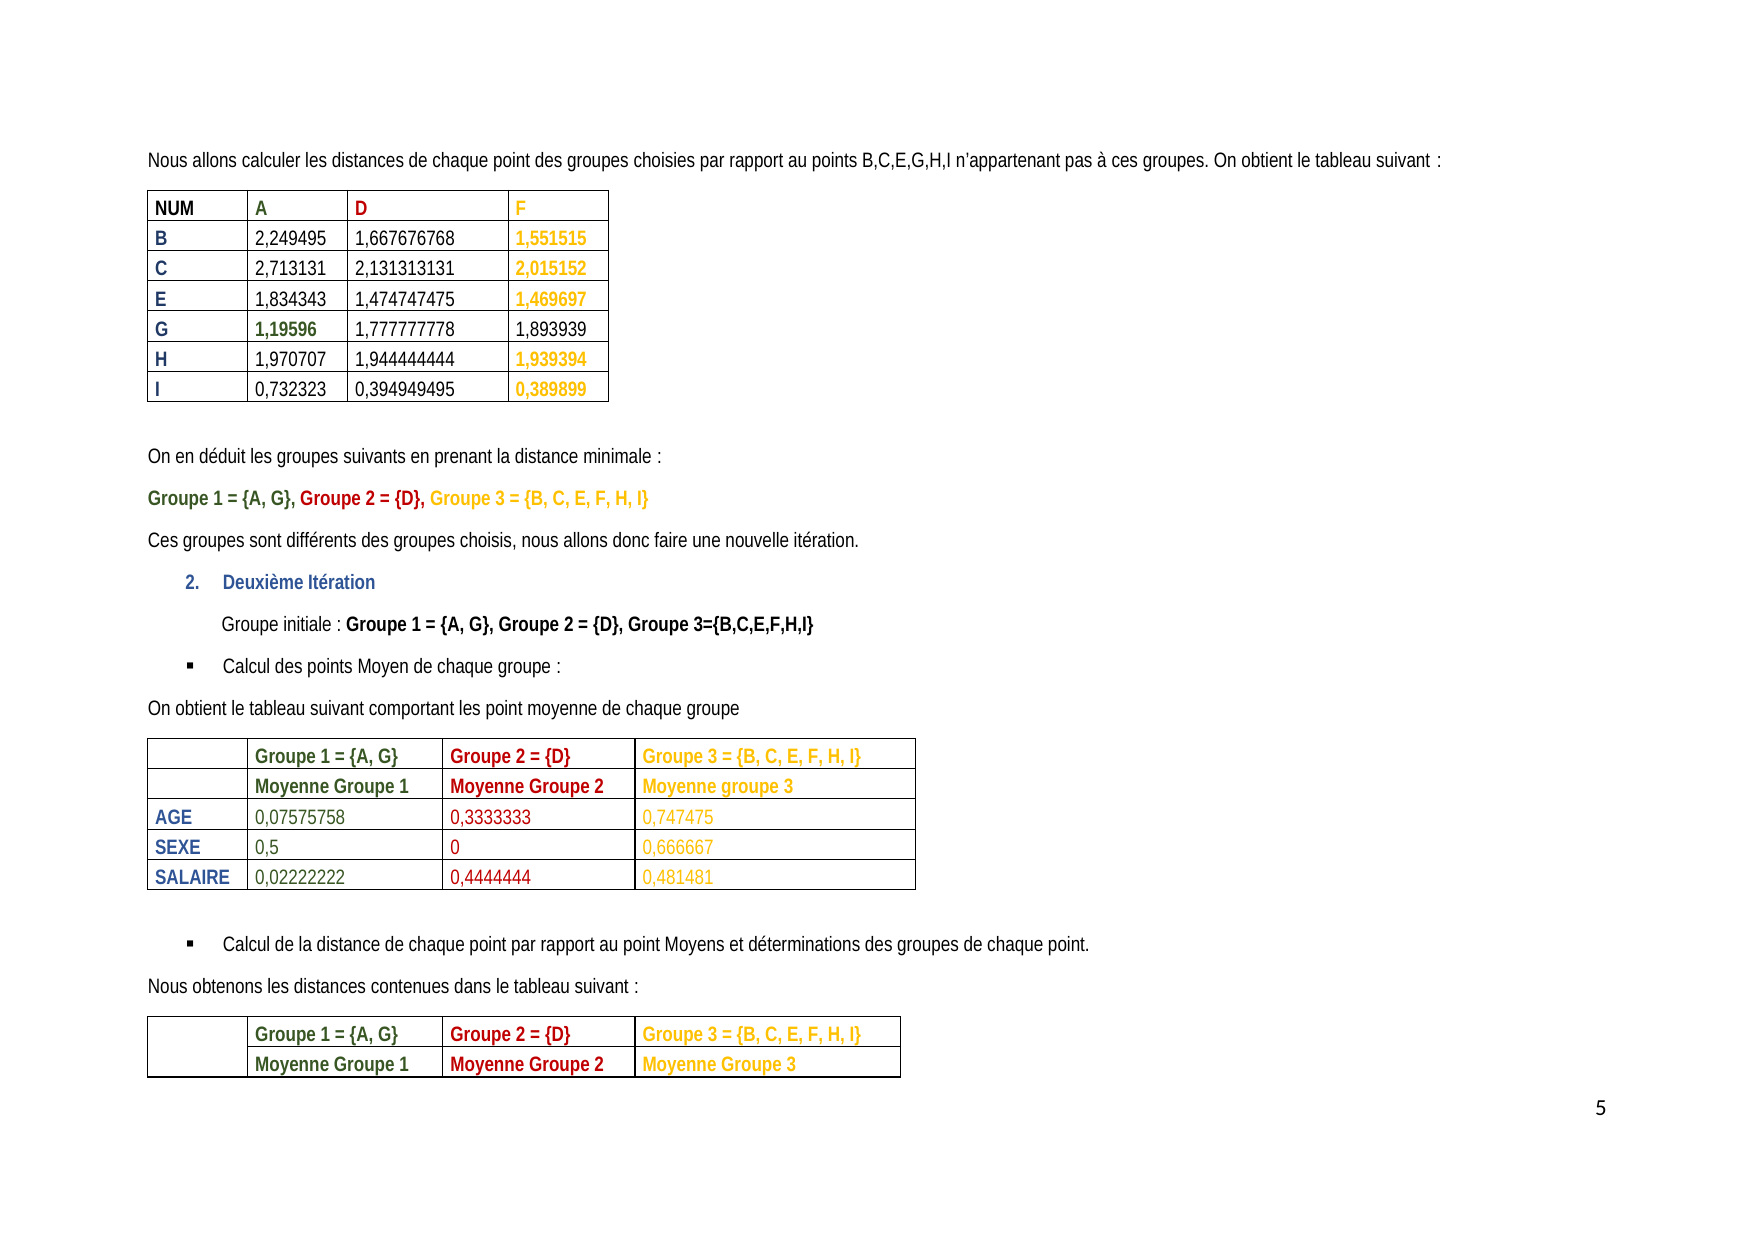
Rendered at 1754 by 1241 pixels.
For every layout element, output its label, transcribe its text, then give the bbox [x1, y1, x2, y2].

table_cell H [148, 342, 247, 371]
table_cell AGE [148, 799, 247, 828]
table_header Groupe 2 = {D} [443, 739, 634, 768]
table_cell 1,19596 [248, 311, 347, 341]
table_cell 1,667676768 [348, 221, 508, 250]
table_cell B [148, 221, 247, 250]
table_cell 1,944444444 [348, 342, 508, 371]
text Nous allons calculer les distances de chaque point des groupes choisies par rapport au points B,C,E,G,H,I n’appartenant pas à ces groupes. On obtient le tableau suivant : [148, 148, 1606, 172]
table_header F [509, 191, 608, 220]
table_header Groupe 3 = {B, C, E, F, H, I} [636, 1017, 900, 1046]
table_cell C [148, 251, 247, 280]
table_cell 2,713131 [248, 251, 347, 280]
text Nous obtenons les distances contenues dans le tableau suivant : [148, 974, 1606, 998]
table_cell Moyenne Groupe 2 [443, 769, 634, 798]
table_cell I [148, 372, 247, 401]
table_cell 0,02222222 [248, 860, 442, 889]
table_cell 0,4444444 [443, 860, 634, 889]
table_cell Moyenne Groupe 3 [636, 1047, 900, 1076]
table_header Groupe 1 = {A, G} [248, 739, 442, 768]
table_header A [248, 191, 347, 220]
table_cell E [148, 281, 247, 310]
table_cell 0,3333333 [443, 799, 634, 828]
table_cell 1,970707 [248, 342, 347, 371]
table_cell Moyenne groupe 3 [636, 769, 915, 798]
table_cell 0,666667 [636, 830, 915, 859]
text Ces groupes sont différents des groupes choisis, nous allons donc faire une nouvelle itération. [148, 528, 1606, 552]
list Deuxième Itération [185, 570, 1606, 594]
table_cell Moyenne Groupe 1 [248, 769, 442, 798]
table_cell 1,469697 [509, 281, 608, 310]
table_cell G [148, 311, 247, 341]
table_header [148, 1017, 247, 1076]
table_header Groupe 1 = {A, G} [248, 1017, 442, 1046]
table_cell SEXE [148, 830, 247, 859]
table_cell Moyenne Groupe 2 [443, 1047, 634, 1076]
table_cell 2,131313131 [348, 251, 508, 280]
table_header D [348, 191, 508, 220]
table_cell 0,732323 [248, 372, 347, 401]
table_cell 1,834343 [248, 281, 347, 310]
table_cell 1,551515 [509, 221, 608, 250]
text Groupe 1 = {A, G}, Groupe 2 = {D}, Groupe 3 = {B, C, E, F, H, I} [148, 486, 1606, 510]
table_cell 0,394949495 [348, 372, 508, 401]
table_cell 0,481481 [636, 860, 915, 889]
list Calcul des points Moyen de chaque groupe : [185, 654, 1606, 678]
list Calcul de la distance de chaque point par rapport au point Moyens et déterminations des groupes de chaque point. [185, 932, 1606, 956]
text On obtient le tableau suivant comportant les point moyenne de chaque groupe [148, 696, 1606, 720]
table_cell 2,249495 [248, 221, 347, 250]
table_cell 0,747475 [636, 799, 915, 828]
table_cell 0 [443, 830, 634, 859]
table_header [148, 739, 247, 768]
table_header Groupe 3 = {B, C, E, F, H, I} [636, 739, 915, 768]
table_cell 1,777777778 [348, 311, 508, 341]
table_cell 0,389899 [509, 372, 608, 401]
table_cell 1,893939 [509, 311, 608, 341]
table_header Groupe 2 = {D} [443, 1017, 634, 1046]
table_cell 0,5 [248, 830, 442, 859]
table_header NUM [148, 191, 247, 220]
text On en déduit les groupes suivants en prenant la distance minimale : [148, 444, 1606, 468]
table_cell 1,474747475 [348, 281, 508, 310]
table_cell [148, 769, 247, 798]
table_cell 1,939394 [509, 342, 608, 371]
table_cell 0,07575758 [248, 799, 442, 828]
table_cell Moyenne Groupe 1 [248, 1047, 442, 1076]
table_cell 2,015152 [509, 251, 608, 280]
table_cell SALAIRE [148, 860, 247, 889]
text Groupe initiale : Groupe 1 = {A, G}, Groupe 2 = {D}, Groupe 3={B,C,E,F,H,I} [148, 612, 1606, 636]
